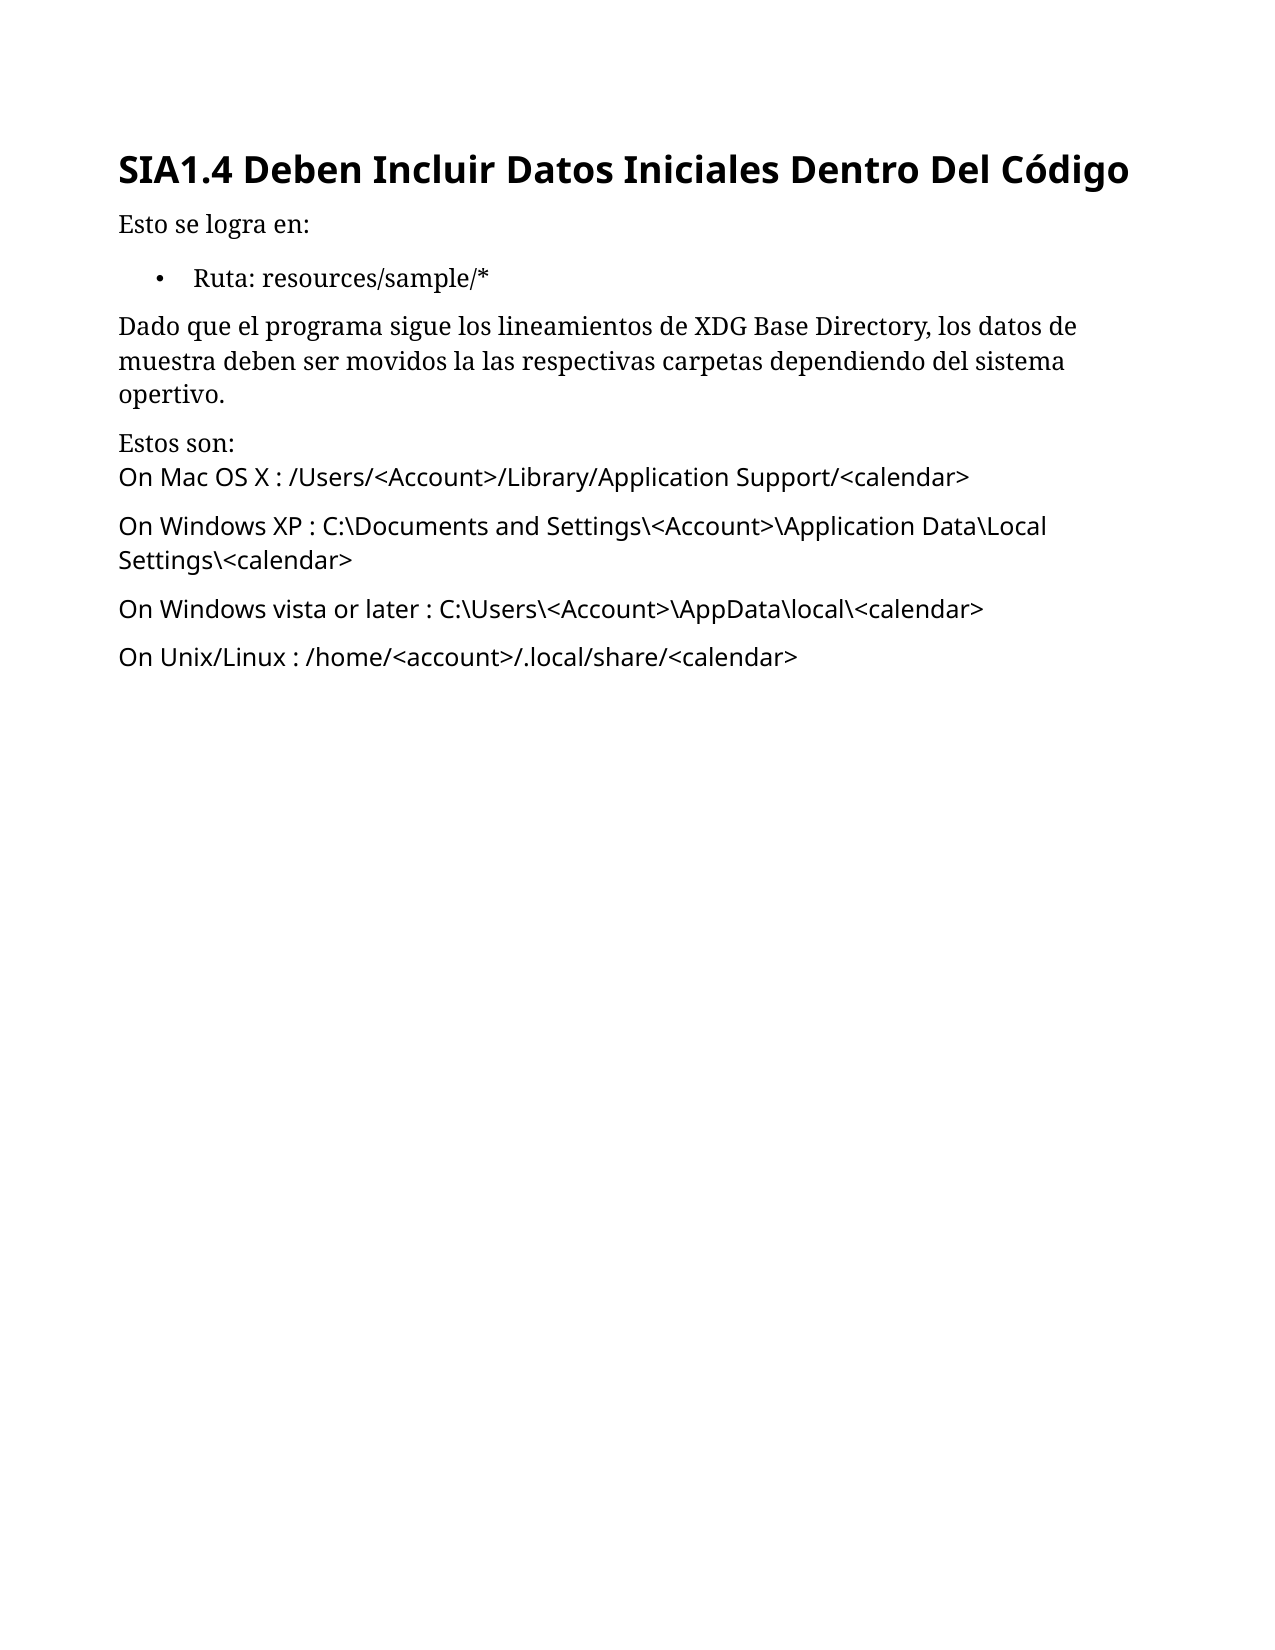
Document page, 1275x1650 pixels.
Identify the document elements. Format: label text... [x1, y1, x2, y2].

text On Windows XP : C:\Documents and Settings\<Account>\Application Data\Local Settings\<calendar> [118, 508, 1157, 577]
text On Windows vista or later : C:\Users\<Account>\AppData\local\<calendar> [118, 591, 1157, 625]
text On Unix/Linux : /home/<account>/.local/share/<calendar> [118, 640, 1157, 674]
text Esto se logra en: [118, 207, 1157, 241]
text Dado que el programa sigue los lineamientos de XDG Base Directory, los datos de muestra deben ser movidos la las respectivas carpetas dependiendo del sistema opertivo. [118, 309, 1157, 411]
list Ruta: resources/sample/* [156, 260, 1157, 294]
subtitle SIA1.4 Deben Incluir Datos Iniciales Dentro Del Código [118, 143, 1157, 194]
text Estos son: On Mac OS X : /Users/<Account>/Library/Application Support/<calendar> [118, 426, 1157, 494]
